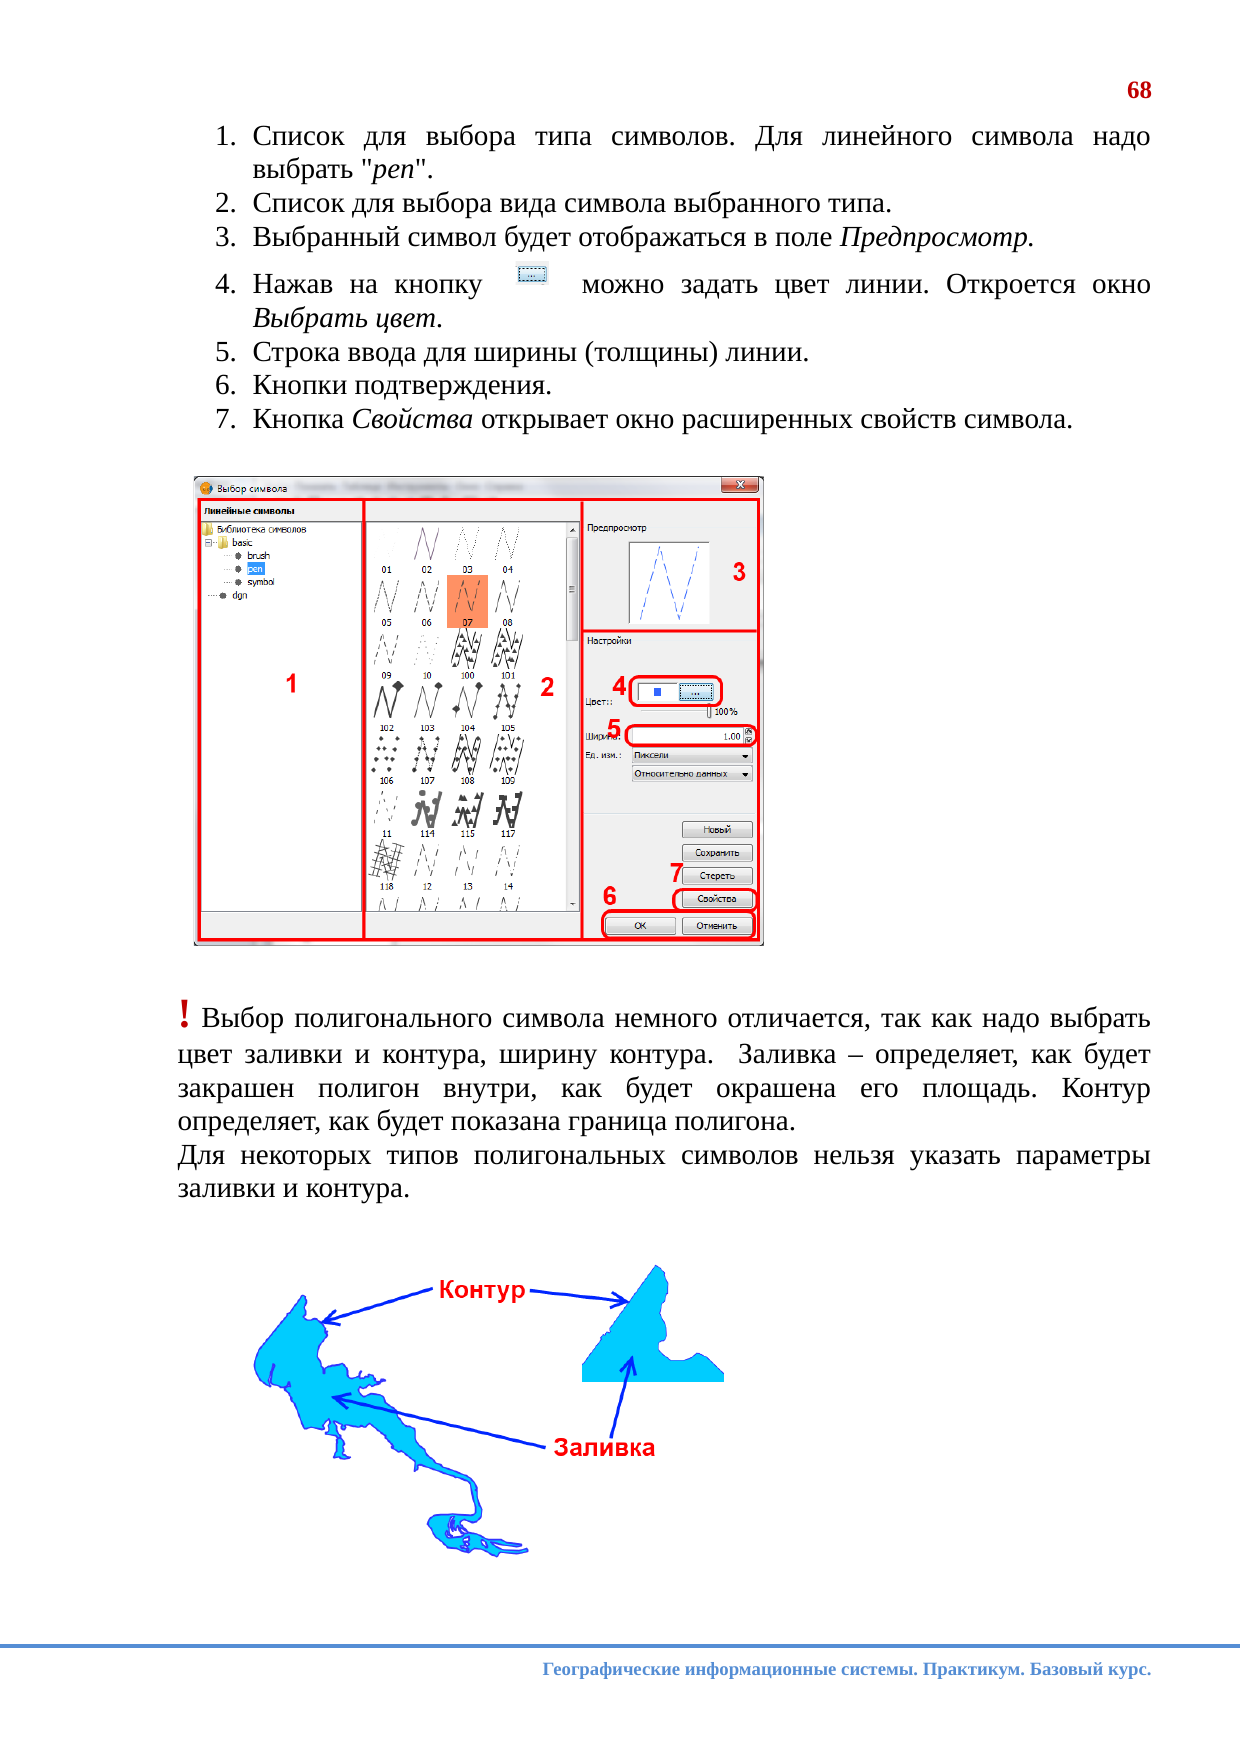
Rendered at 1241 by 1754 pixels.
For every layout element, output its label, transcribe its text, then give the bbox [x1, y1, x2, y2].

list Нажав на кнопку можно задать цвет линии. Откроется окно Выбрать цвет. [215, 252, 1152, 334]
list Кнопки подтверждения. [215, 367, 1152, 401]
list Строка ввода для ширины (толщины) линии. [215, 334, 1152, 367]
list Кнопка Свойства открывает окно расширенных свойств символа. [215, 401, 1152, 434]
picture [193, 476, 764, 946]
picture [515, 261, 549, 285]
list Список для выбора вида символа выбранного типа. [215, 185, 1152, 219]
picture [193, 1246, 738, 1574]
text Для некоторых типов полигональных символов нельзя указать параметры заливки и контура. [177, 1137, 1152, 1204]
list Выбранный символ будет отображаться в поле Предпросмотр. [215, 219, 1152, 252]
text ! Выбор полигонального символа немного отличается, так как надо выбрать цвет заливки и контура, ширину контура. Заливка – определяет, как будет закрашен полигон внутри, как будет окрашена его площадь. Контур определяет, как будет показана граница полигона. [177, 988, 1152, 1137]
list Список для выбора типа символов. Для линейного символа надо выбрать "pen". [215, 118, 1152, 185]
